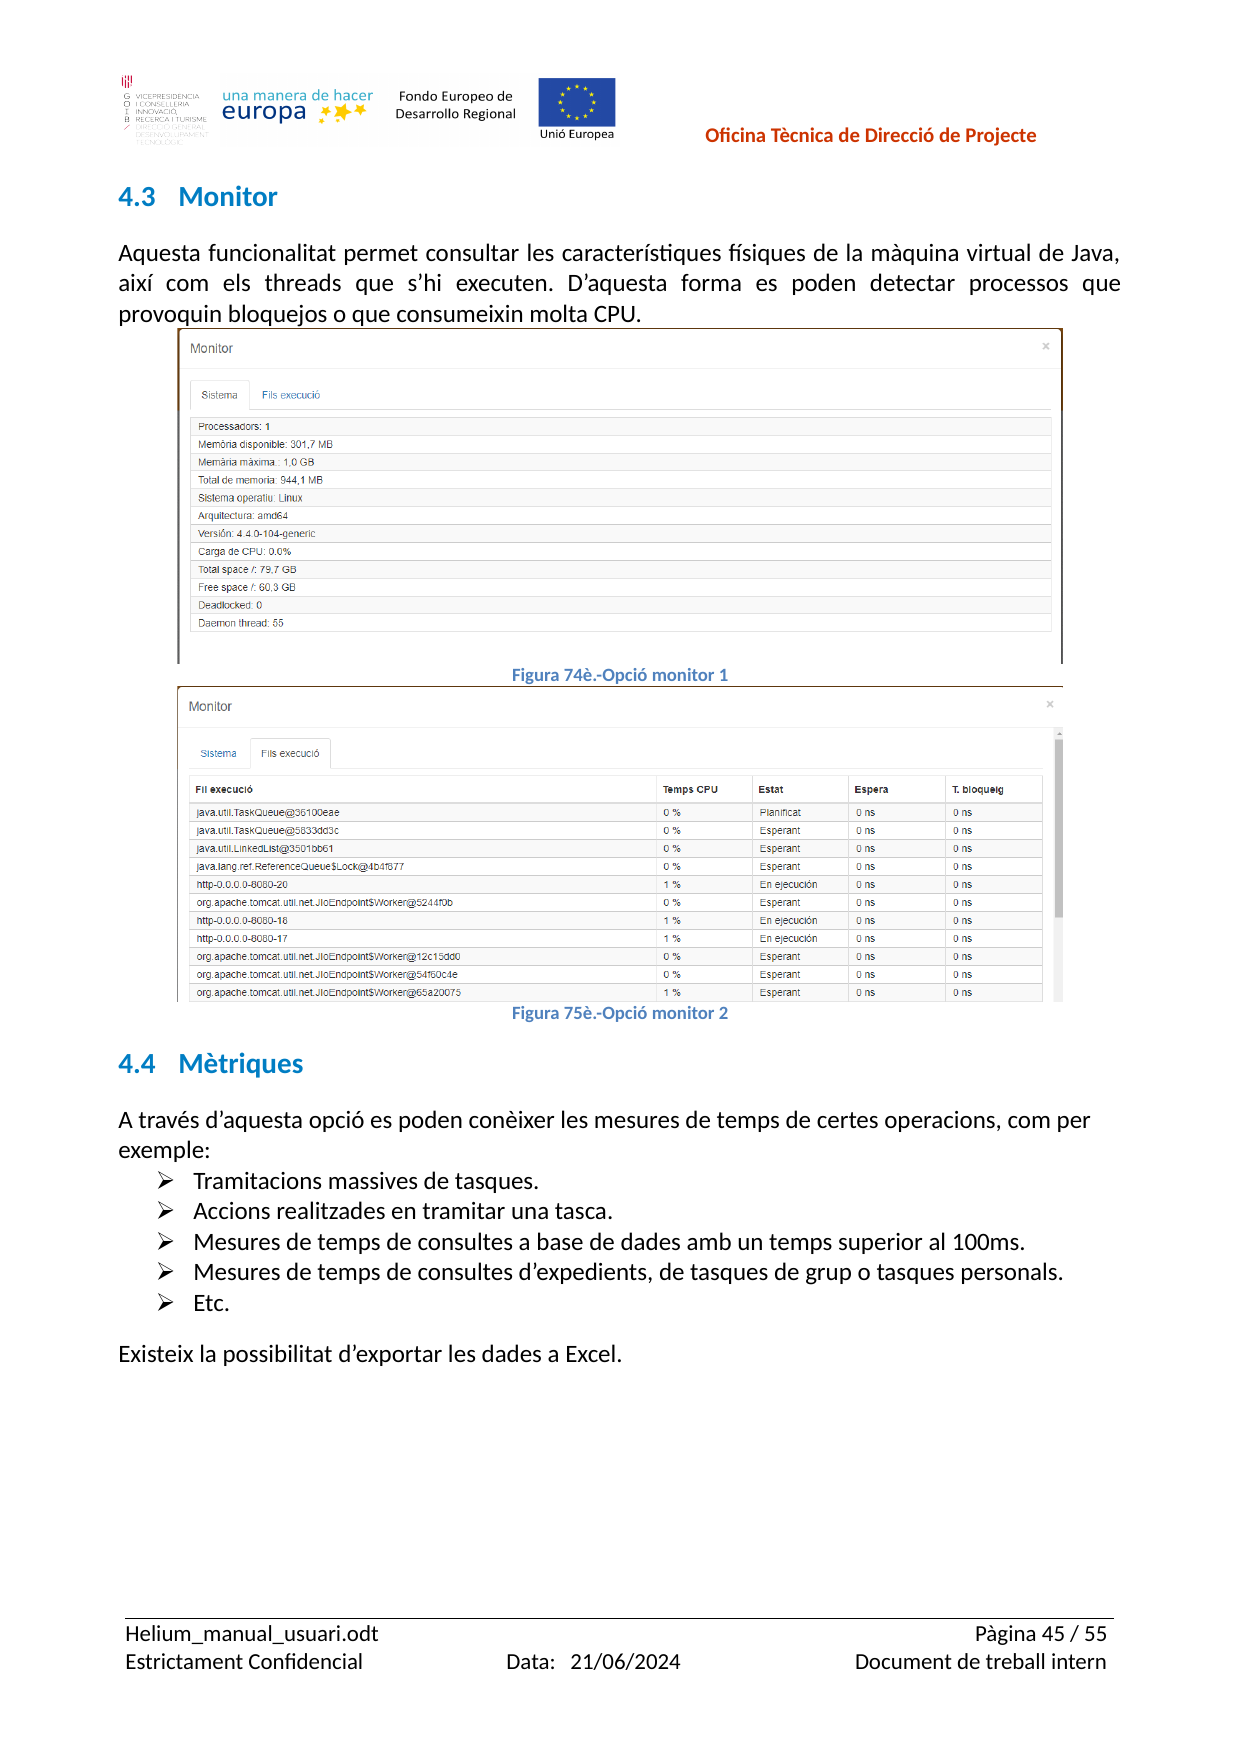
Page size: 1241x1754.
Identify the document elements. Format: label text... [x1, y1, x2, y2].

text Existeix la possibilitat d’exportar les dades a Excel. [118, 1338, 1122, 1369]
text Figura 74è.-Opció monitor 1 [118, 663, 1122, 686]
picture [177, 686, 1063, 1002]
list Etc. [156, 1287, 1122, 1318]
list Mesures de temps de consultes d’expedients, de tasques de grup o tasques personals. [156, 1257, 1122, 1287]
picture [219, 73, 621, 147]
picture [177, 328, 1063, 664]
text A través d’aquesta opció es poden conèixer les mesures de temps de certes operacions, com per exemple: [118, 1104, 1122, 1165]
text Aquesta funcionalitat permet consultar les característiques físiques de la màquina virtual de Java, així com els threads que s’hi executen. D’aquesta forma es poden detectar processos que provoquin bloquejos o que consumeixin molta CPU. [118, 237, 1122, 328]
list Accions realitzades en tramitar una tasca. [156, 1196, 1122, 1226]
list Tramitacions massives de tasques. [156, 1165, 1122, 1196]
list Mesures de temps de consultes a base de dades amb un temps superior al 100ms. [156, 1226, 1122, 1257]
text Figura 75è.-Opció monitor 2 [118, 1001, 1122, 1024]
subtitle Mètriques [118, 1045, 1122, 1080]
picture [118, 73, 213, 147]
subtitle Monitor [118, 178, 1122, 213]
